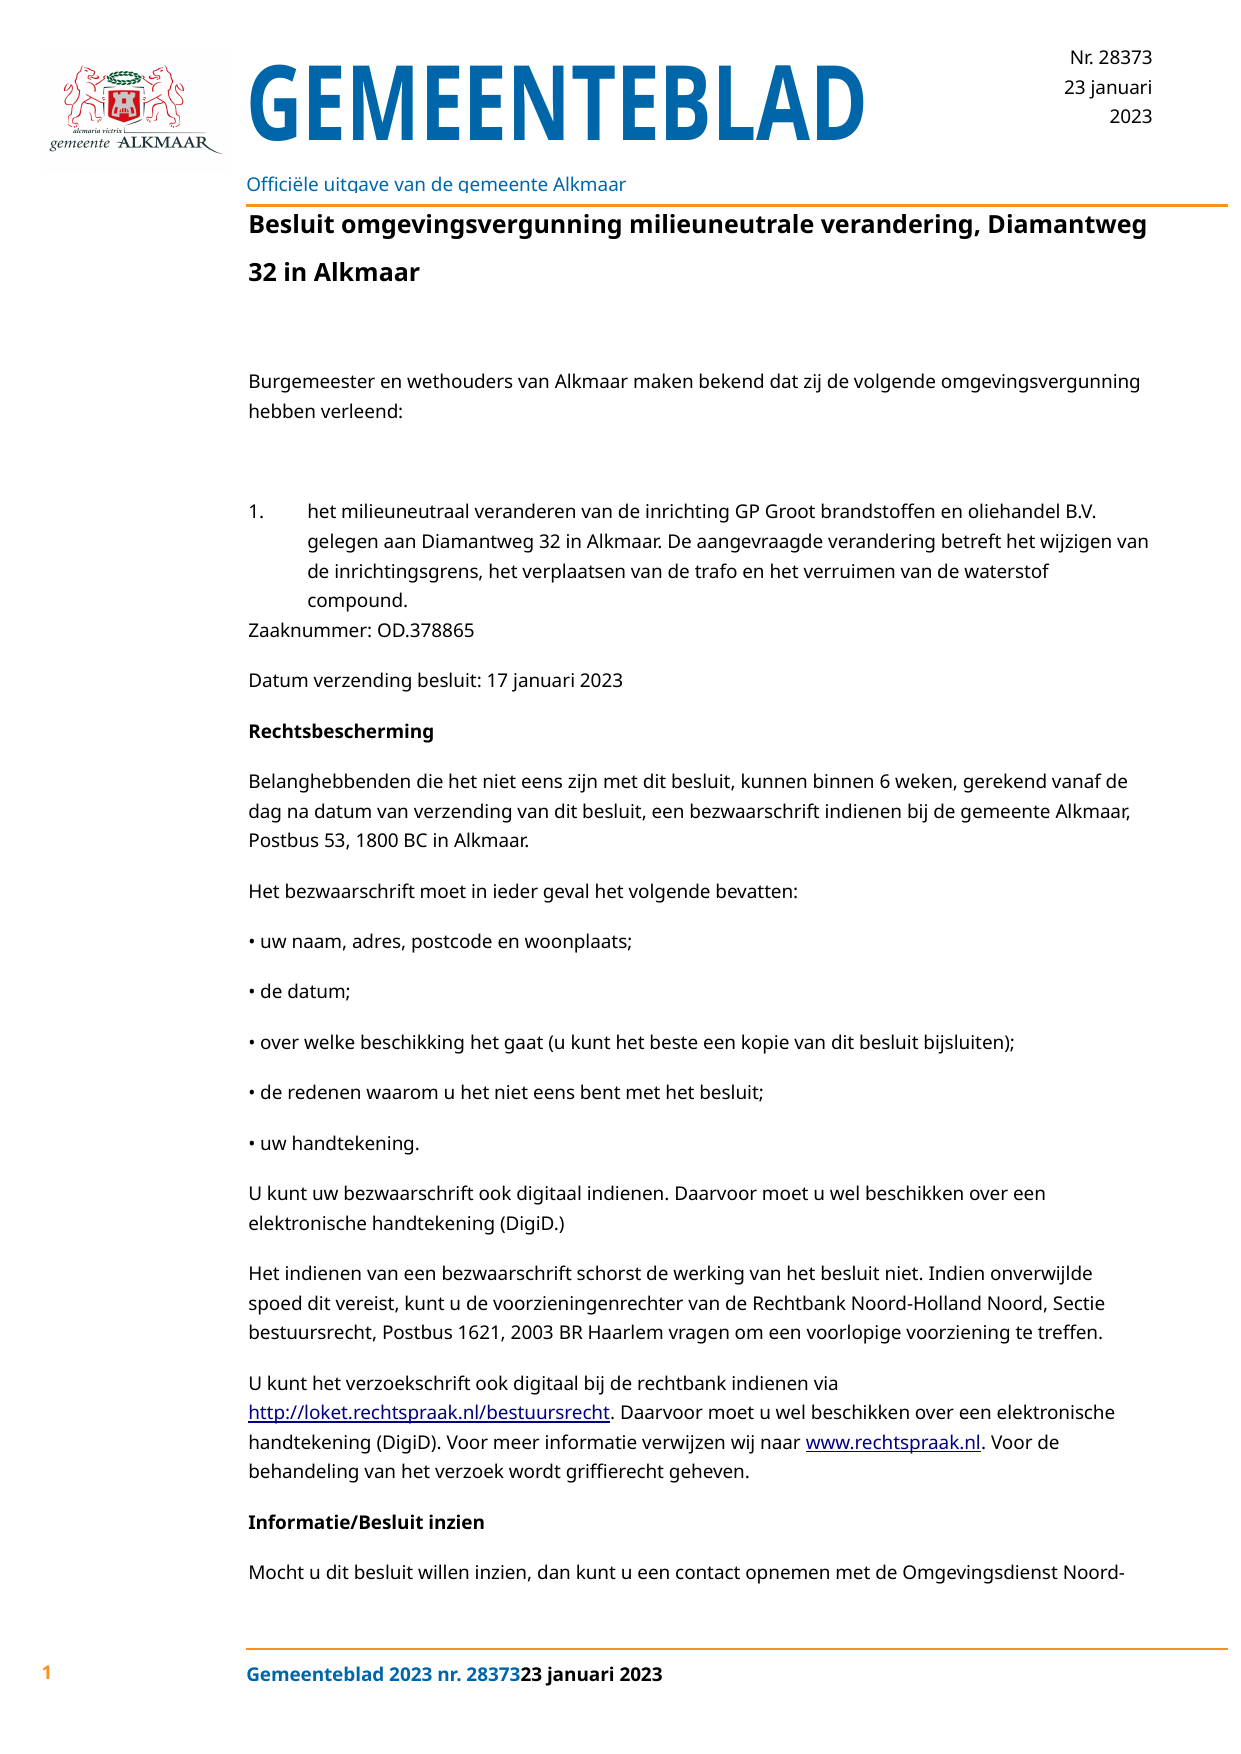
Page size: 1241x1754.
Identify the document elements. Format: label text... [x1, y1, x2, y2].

text U kunt uw bezwaarschrift ook digitaal indienen. Daarvoor moet u wel beschikken over een elektronische handtekening (DigiD.) [248, 1180, 1152, 1236]
text • de datum; [248, 979, 1152, 1004]
text Het bezwaarschrift moet in ieder geval het volgende bevatten: [248, 878, 1152, 904]
picture [41, 47, 231, 172]
text Zaaknummer: OD.378865 [248, 617, 1152, 643]
text • de redenen waarom u het niet eens bent met het besluit; [248, 1079, 1152, 1105]
text Mocht u dit besluit willen inzien, dan kunt u een contact opnemen met de Omgevingsdienst Noord- [248, 1559, 1152, 1585]
text U kunt het verzoekschrift ook digitaal bij de rechtbank indienen via http://loket.rechtspraak.nl/bestuursrecht. Daarvoor moet u wel beschikken over een elektronische handtekening (DigiD). Voor meer informatie verwijzen wij naar www.rechtspraak.nl. Voor de behandeling van het verzoek wordt griffierecht geheven. [248, 1370, 1152, 1484]
text Besluit omgevingsvergunning milieuneutrale verandering, Diamantweg 32 in Alkmaar [248, 207, 1152, 288]
text • uw handtekening. [248, 1130, 1152, 1156]
text • uw naam, adres, postcode en woonplaats; [248, 928, 1152, 954]
text Datum verzending besluit: 17 januari 2023 [248, 667, 1152, 693]
text Burgemeester en wethouders van Alkmaar maken bekend dat zij de volgende omgevingsvergunning hebben verleend: [248, 368, 1152, 424]
list het milieuneutraal veranderen van de inrichting GP Groot brandstoffen en oliehandel B.V. gelegen aan Diamantweg 32 in Alkmaar. De aangevraagde verandering betreft het wijzigen van de inrichtingsgrens, het verplaatsen van de trafo en het verruimen van de waterstof compound. [248, 499, 1152, 613]
text Het indienen van een bezwaarschrift schorst de werking van het besluit niet. Indien onverwijlde spoed dit vereist, kunt u de voorzieningenrechter van de Rechtbank Noord-Holland Noord, Sectie bestuursrecht, Postbus 1621, 2003 BR Haarlem vragen om een voorlopige voorziening te treffen. [248, 1260, 1152, 1345]
text Belanghebbenden die het niet eens zijn met dit besluit, kunnen binnen 6 weken, gerekend vanaf de dag na datum van verzending van dit besluit, een bezwaarschrift indienen bij de gemeente Alkmaar, Postbus 53, 1800 BC in Alkmaar. [248, 768, 1152, 853]
text • over welke beschikking het gaat (u kunt het beste een kopie van dit besluit bijsluiten); [248, 1029, 1152, 1055]
text Rechtsbescherming [248, 718, 1152, 744]
text Informatie/Besluit inzien [248, 1509, 1152, 1535]
